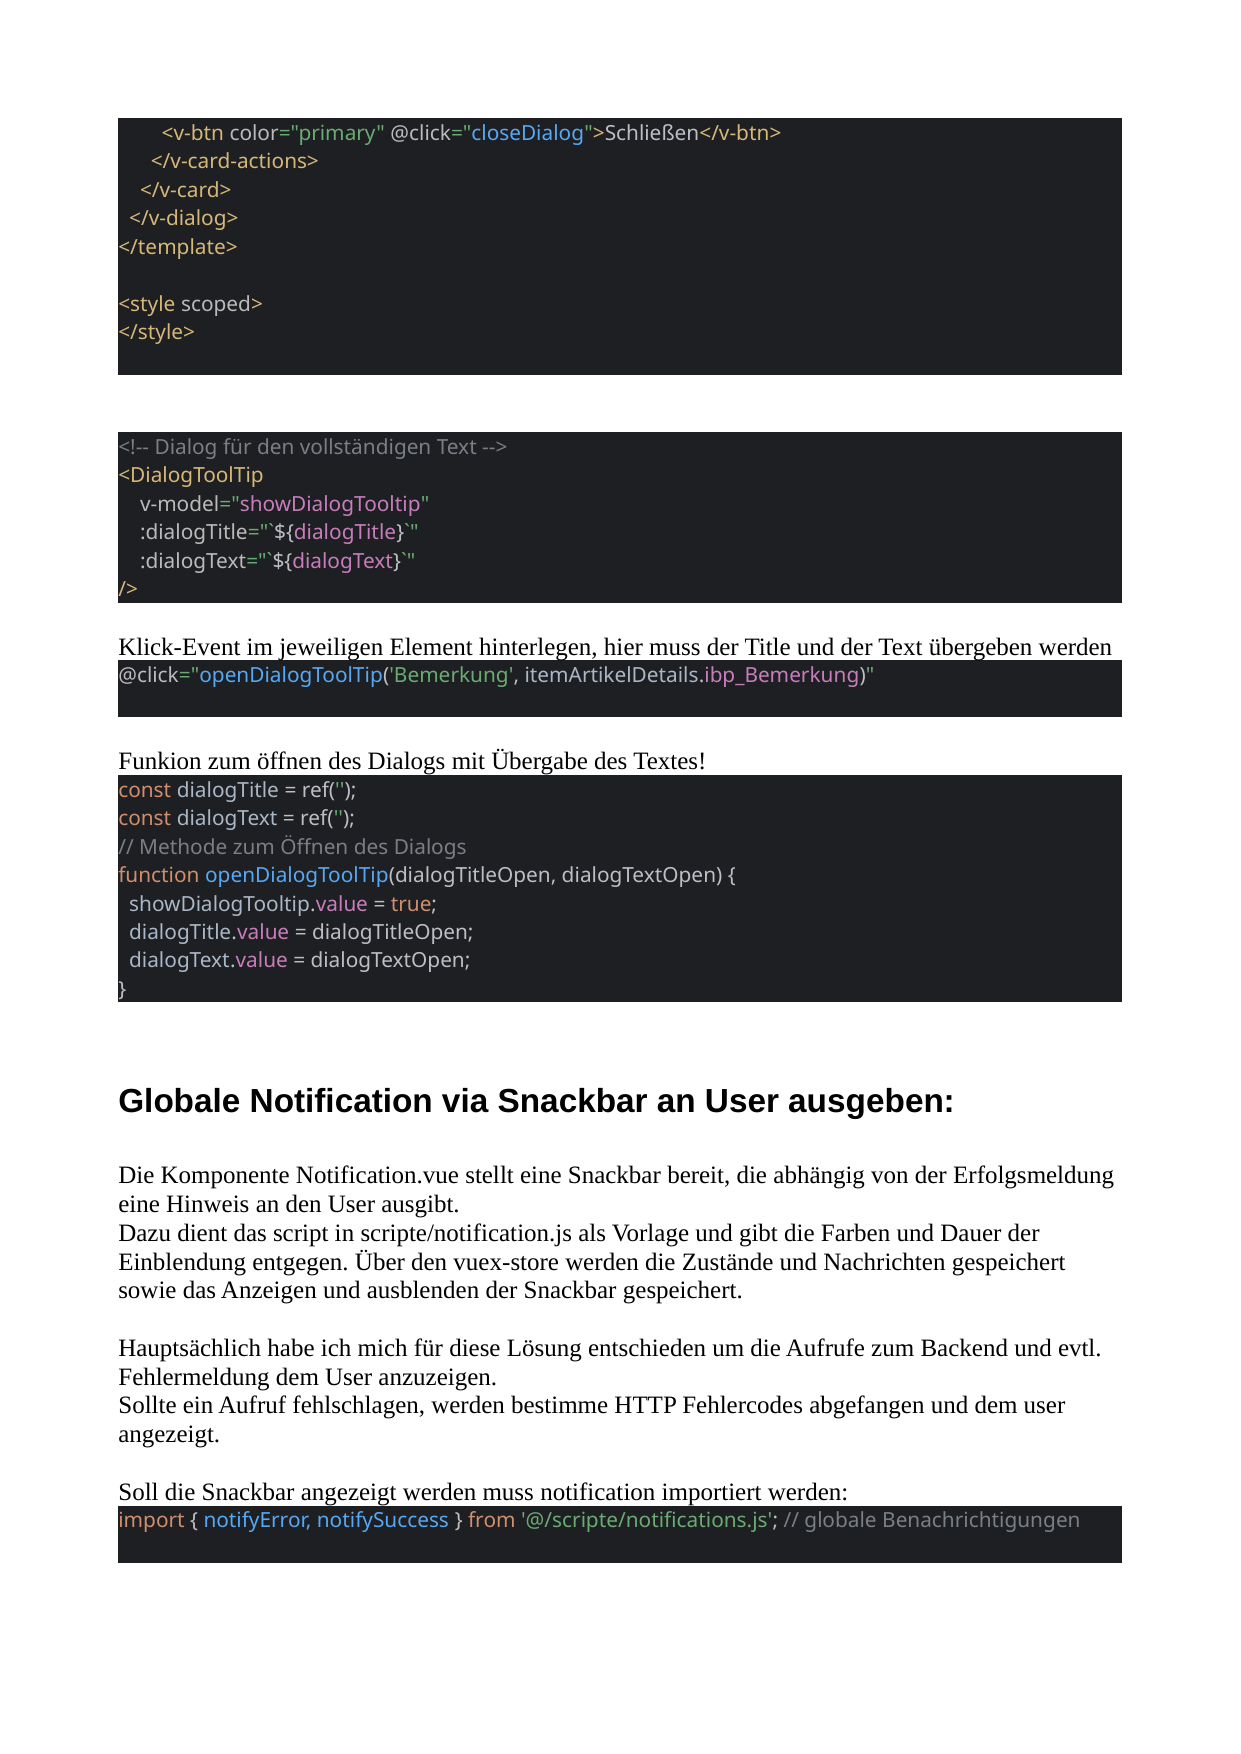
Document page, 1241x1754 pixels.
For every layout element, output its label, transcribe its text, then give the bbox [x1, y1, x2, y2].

text @click="openDialogToolTip('Bemerkung', itemArtikelDetails.ibp_Bemerkung)" [118, 660, 1122, 717]
text Funkion zum öffnen des Dialogs mit Übergabe des Textes! [118, 746, 1122, 775]
text Soll die Snackbar angezeigt werden muss notification importiert werden: [118, 1477, 1122, 1506]
text Klick-Event im jeweiligen Element hinterlegen, hier muss der Title und der Text übergeben werden [118, 632, 1122, 660]
subtitle Globale Notification via Snackbar an User ausgeben: [118, 1081, 1122, 1119]
text const dialogTitle = ref(''); const dialogText = ref(''); // Methode zum Öffnen des Dialogs function openDialogToolTip(dialogTitleOpen, dialogTextOpen) { showDialogTooltip.value = true; dialogTitle.value = dialogTitleOpen; dialogText.value = dialogTextOpen; } [118, 775, 1122, 1002]
text import { notifyError, notifySuccess } from '@/scripte/notifications.js'; // globale Benachrichtigungen [118, 1506, 1122, 1563]
text Hauptsächlich habe ich mich für diese Lösung entschieden um die Aufrufe zum Backend und evtl. Fehlermeldung dem User anzuzeigen. [118, 1333, 1122, 1391]
text Die Komponente Notification.vue stellt eine Snackbar bereit, die abhängig von der Erfolgsmeldung eine Hinweis an den User ausgibt. [118, 1161, 1122, 1218]
text <v-btn color="primary" @click="closeDialog">Schließen</v-btn> </v-card-actions> </v-card> </v-dialog> </template> <style scoped> </style> [118, 118, 1122, 375]
text Sollte ein Aufruf fehlschlagen, werden bestimme HTTP Fehlercodes abgefangen und dem user angezeigt. [118, 1391, 1122, 1448]
text <!-- Dialog für den vollständigen Text --> <DialogToolTip v-model="showDialogTooltip" :dialogTitle="`${dialogTitle}`" :dialogText="`${dialogText}`" /> [118, 432, 1122, 603]
text Dazu dient das script in scripte/notification.js als Vorlage und gibt die Farben und Dauer der Einblendung entgegen. Über den vuex-store werden die Zustände und Nachrichten gespeichert sowie das Anzeigen und ausblenden der Snackbar gespeichert. [118, 1218, 1122, 1304]
